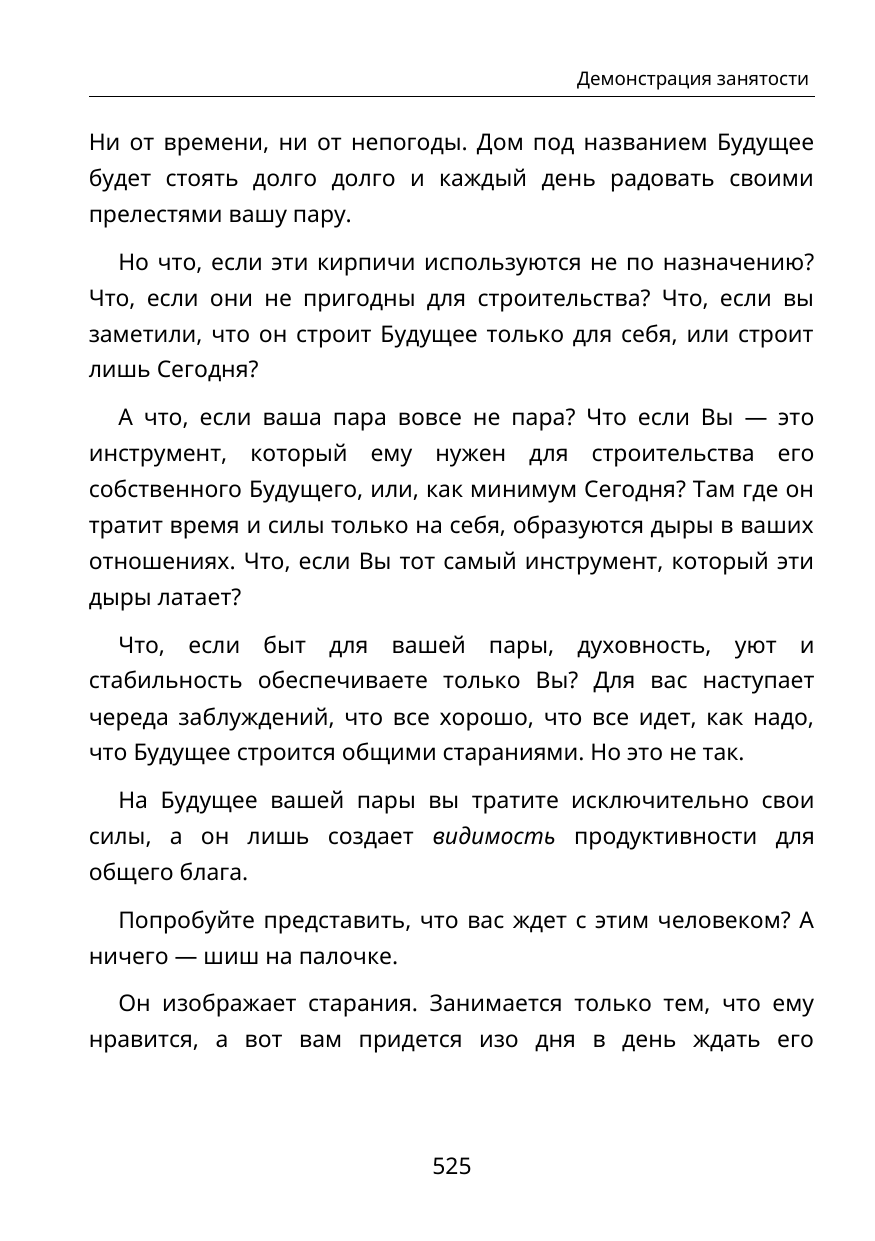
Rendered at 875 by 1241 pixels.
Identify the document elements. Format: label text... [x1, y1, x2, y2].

text Что, если быт для вашей пары, духовность, уют и стабильность обеспечиваете только Вы? Для вас наступает череда заблуждений, что все хорошо, что все идет, как надо, что Будущее строится общими стараниями. Но это не так. [88, 628, 815, 768]
text Ни от времени, ни от непогоды. Дом под названием Будущее будет стоять долго долго и каждый день радовать своими прелестями вашу пару. [88, 126, 815, 229]
text На Будущее вашей пары вы тратите исключительно свои силы, а он лишь создает видимость продуктивности для общего блага. [88, 784, 815, 887]
text А что, если ваша пара вовсе не пара? Что если Вы — это инструмент, который ему нужен для строительства его собственного Будущего, или, как минимум Сегодня? Там где он тратит время и силы только на себя, образуются дыры в ваших отношениях. Что, если Вы тот самый инструмент, который эти дыры латает? [88, 401, 815, 612]
text Он изображает старания. Занимается только тем, что ему нравится, а вот вам придется изо дня в день ждать его [88, 987, 815, 1054]
text Попробуйте представить, что вас ждет с этим человеком? А ничего — шиш на палочке. [88, 904, 815, 971]
text Но что, если эти кирпичи используются не по назначению? Что, если они не пригодны для строительства? Что, если вы заметили, что он строит Будущее только для себя, или строит лишь Сегодня? [88, 246, 815, 385]
